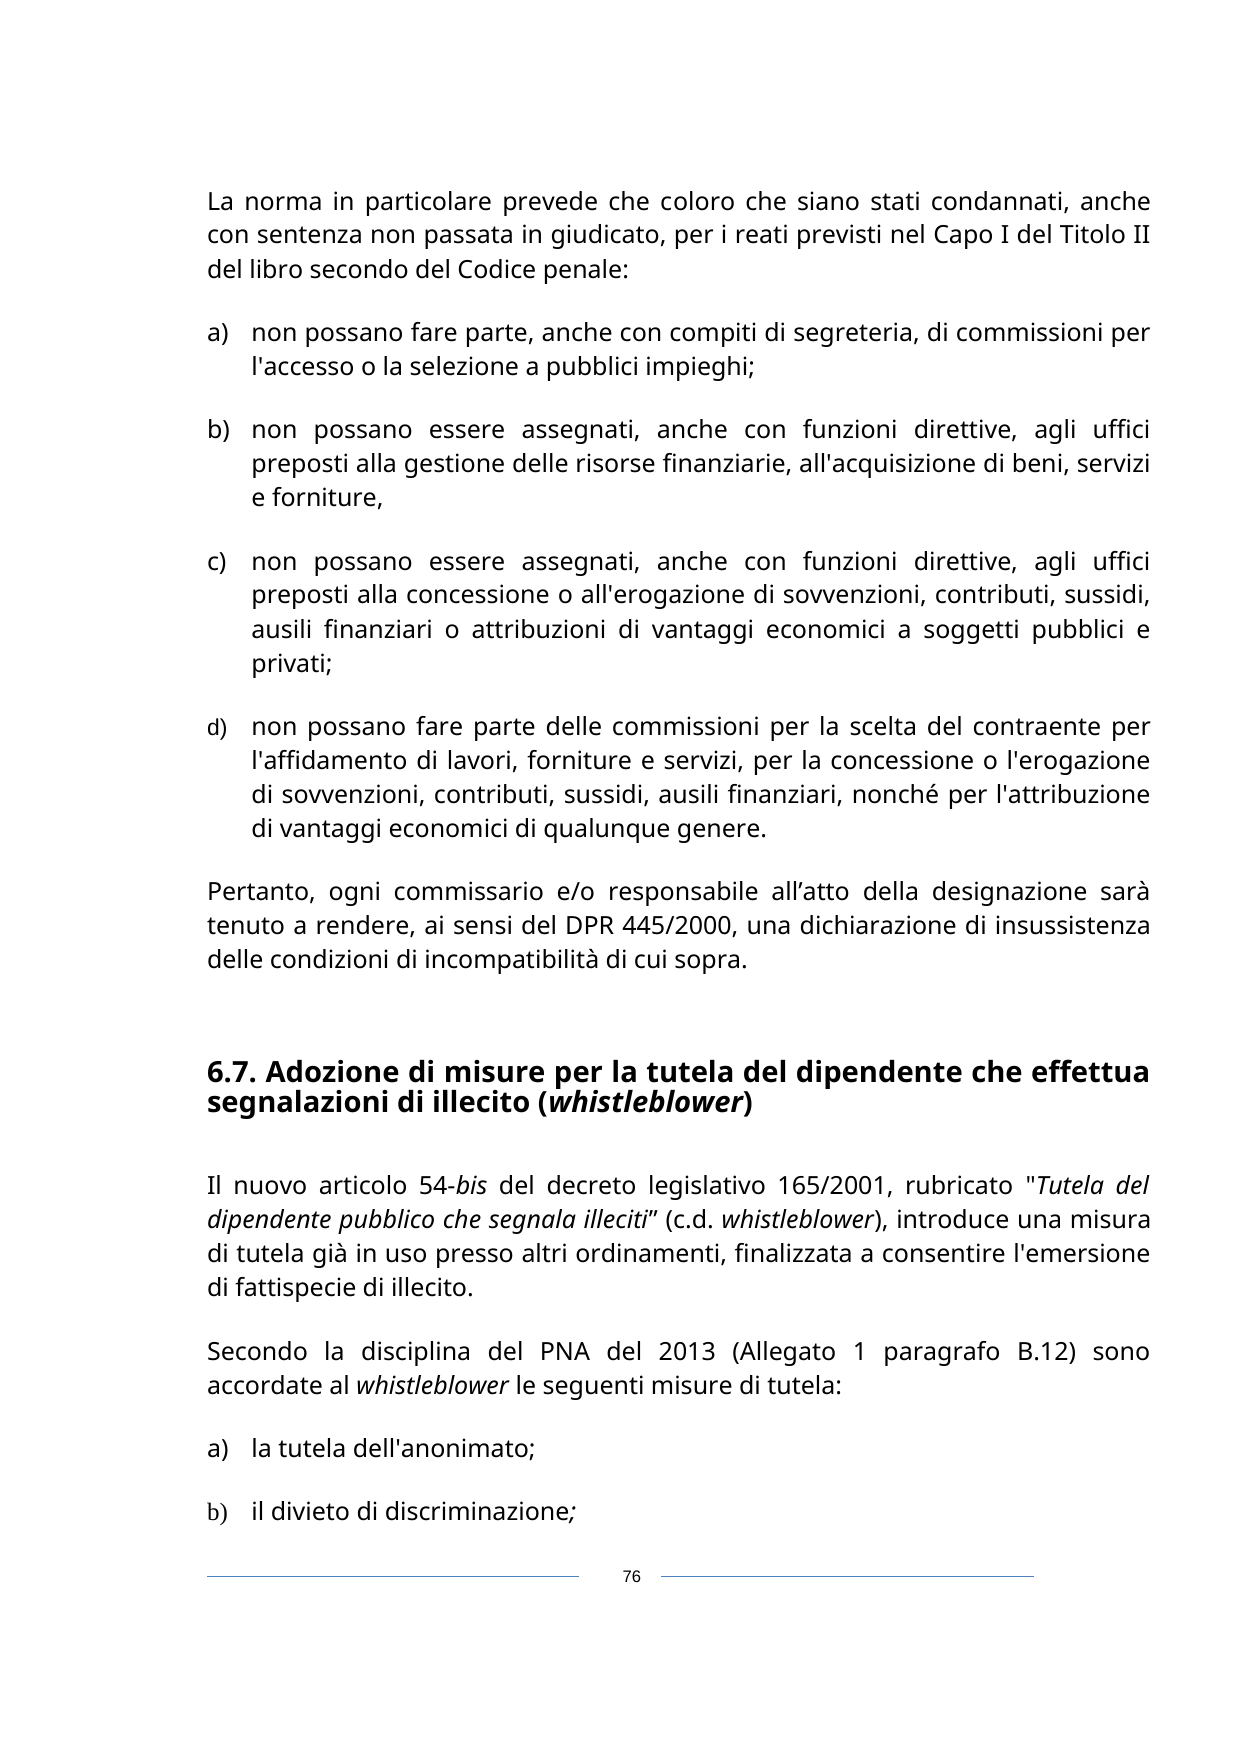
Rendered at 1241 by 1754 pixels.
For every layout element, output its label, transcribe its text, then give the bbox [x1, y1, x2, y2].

list non possano fare parte, anche con compiti di segreteria, di commissioni per l'accesso o la selezione a pubblici impieghi; [207, 314, 1152, 383]
text 6.7. Adozione di misure per la tutela del dipendente che effettua segnalazioni di illecito (whistleblower) [207, 1059, 1152, 1118]
list la tutela dell'anonimato; [207, 1431, 1152, 1464]
text Secondo la disciplina del PNA del 2013 (Allegato 1 paragrafo B.12) sono accordate al whistleblower le seguenti misure di tutela: [207, 1333, 1152, 1401]
list non possano essere assegnati, anche con funzioni direttive, agli uffici preposti alla gestione delle risorse finanziarie, all'acquisizione di beni, servizi e forniture, [207, 412, 1152, 514]
list non possano fare parte delle commissioni per la scelta del contraente per l'affidamento di lavori, forniture e servizi, per la concessione o l'erogazione di sovvenzioni, contributi, sussidi, ausili finanziari, nonché per l'attribuzione di vantaggi economici di qualunque genere. [207, 708, 1152, 845]
text Il nuovo articolo 54-bis del decreto legislativo 165/2001, rubricato "Tutela del dipendente pubblico che segnala illeciti” (c.d. whistleblower), introduce una misura di tutela già in uso presso altri ordinamenti, finalizzata a consentire l'emersione di fattispecie di illecito. [207, 1168, 1152, 1304]
list il divieto di discriminazione; [207, 1494, 1152, 1528]
list non possano essere assegnati, anche con funzioni direttive, agli uffici preposti alla concessione o all'erogazione di sovvenzioni, contributi, sussidi, ausili finanziari o attribuzioni di vantaggi economici a soggetti pubblici e privati; [207, 543, 1152, 679]
text La norma in particolare prevede che coloro che siano stati condannati, anche con sentenza non passata in giudicato, per i reati previsti nel Capo I del Titolo II del libro secondo del Codice penale: [207, 183, 1152, 285]
text Pertanto, ogni commissario e/o responsabile all’atto della designazione sarà tenuto a rendere, ai sensi del DPR 445/2000, una dichiarazione di insussistenza delle condizioni di incompatibilità di cui sopra. [207, 874, 1152, 976]
